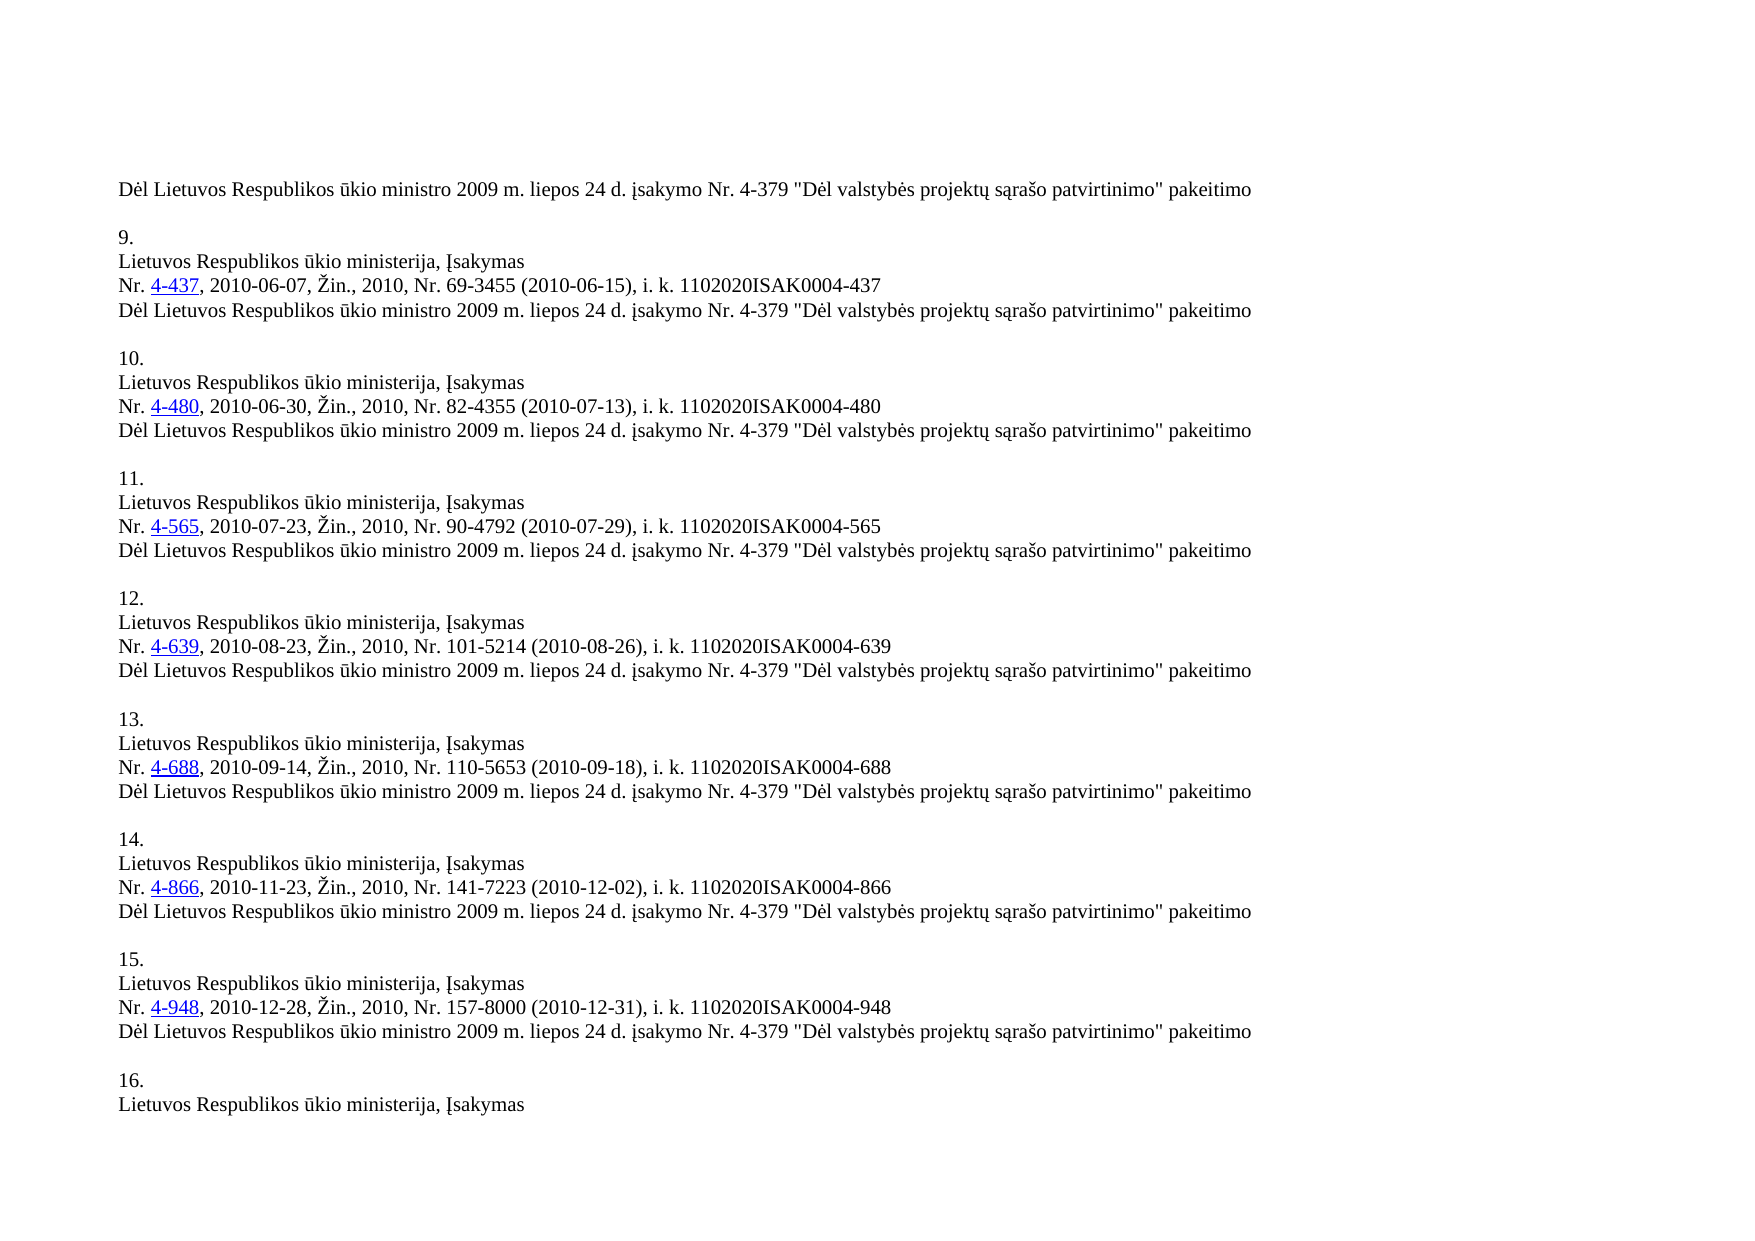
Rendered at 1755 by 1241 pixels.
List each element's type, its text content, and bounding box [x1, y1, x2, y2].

text Lietuvos Respublikos ūkio ministerija, Įsakymas [118, 851, 1636, 875]
text Lietuvos Respublikos ūkio ministerija, Įsakymas [118, 249, 1636, 273]
text Dėl Lietuvos Respublikos ūkio ministro 2009 m. liepos 24 d. įsakymo Nr. 4-379 "Dėl valstybės projektų sąrašo patvirtinimo" pakeitimo [118, 899, 1636, 923]
text Nr. 4-480, 2010-06-30, Žin., 2010, Nr. 82-4355 (2010-07-13), i. k. 1102020ISAK0004-480 [118, 394, 1636, 418]
text Nr. 4-688, 2010-09-14, Žin., 2010, Nr. 110-5653 (2010-09-18), i. k. 1102020ISAK0004-688 [118, 755, 1636, 779]
text Lietuvos Respublikos ūkio ministerija, Įsakymas [118, 731, 1636, 755]
text Nr. 4-948, 2010-12-28, Žin., 2010, Nr. 157-8000 (2010-12-31), i. k. 1102020ISAK0004-948 [118, 995, 1636, 1019]
text Dėl Lietuvos Respublikos ūkio ministro 2009 m. liepos 24 d. įsakymo Nr. 4-379 "Dėl valstybės projektų sąrašo patvirtinimo" pakeitimo [118, 418, 1636, 442]
text 16. [118, 1067, 1636, 1092]
text Dėl Lietuvos Respublikos ūkio ministro 2009 m. liepos 24 d. įsakymo Nr. 4-379 "Dėl valstybės projektų sąrašo patvirtinimo" pakeitimo [118, 658, 1636, 682]
text 12. [118, 586, 1636, 610]
text Lietuvos Respublikos ūkio ministerija, Įsakymas [118, 971, 1636, 995]
text Nr. 4-866, 2010-11-23, Žin., 2010, Nr. 141-7223 (2010-12-02), i. k. 1102020ISAK0004-866 [118, 875, 1636, 899]
text Lietuvos Respublikos ūkio ministerija, Įsakymas [118, 610, 1636, 634]
text Dėl Lietuvos Respublikos ūkio ministro 2009 m. liepos 24 d. įsakymo Nr. 4-379 "Dėl valstybės projektų sąrašo patvirtinimo" pakeitimo [118, 177, 1636, 201]
text Dėl Lietuvos Respublikos ūkio ministro 2009 m. liepos 24 d. įsakymo Nr. 4-379 "Dėl valstybės projektų sąrašo patvirtinimo" pakeitimo [118, 538, 1636, 562]
text 15. [118, 947, 1636, 971]
text 10. [118, 346, 1636, 370]
text Lietuvos Respublikos ūkio ministerija, Įsakymas [118, 370, 1636, 394]
text Nr. 4-565, 2010-07-23, Žin., 2010, Nr. 90-4792 (2010-07-29), i. k. 1102020ISAK0004-565 [118, 514, 1636, 538]
text Nr. 4-437, 2010-06-07, Žin., 2010, Nr. 69-3455 (2010-06-15), i. k. 1102020ISAK0004-437 [118, 273, 1636, 297]
text 9. [118, 225, 1636, 249]
text 14. [118, 827, 1636, 851]
text Dėl Lietuvos Respublikos ūkio ministro 2009 m. liepos 24 d. įsakymo Nr. 4-379 "Dėl valstybės projektų sąrašo patvirtinimo" pakeitimo [118, 779, 1636, 803]
text Nr. 4-639, 2010-08-23, Žin., 2010, Nr. 101-5214 (2010-08-26), i. k. 1102020ISAK0004-639 [118, 634, 1636, 658]
text Lietuvos Respublikos ūkio ministerija, Įsakymas [118, 490, 1636, 514]
text Dėl Lietuvos Respublikos ūkio ministro 2009 m. liepos 24 d. įsakymo Nr. 4-379 "Dėl valstybės projektų sąrašo patvirtinimo" pakeitimo [118, 297, 1636, 322]
text Lietuvos Respublikos ūkio ministerija, Įsakymas [118, 1092, 1636, 1116]
text 11. [118, 466, 1636, 490]
text 13. [118, 707, 1636, 731]
text Dėl Lietuvos Respublikos ūkio ministro 2009 m. liepos 24 d. įsakymo Nr. 4-379 "Dėl valstybės projektų sąrašo patvirtinimo" pakeitimo [118, 1019, 1636, 1043]
